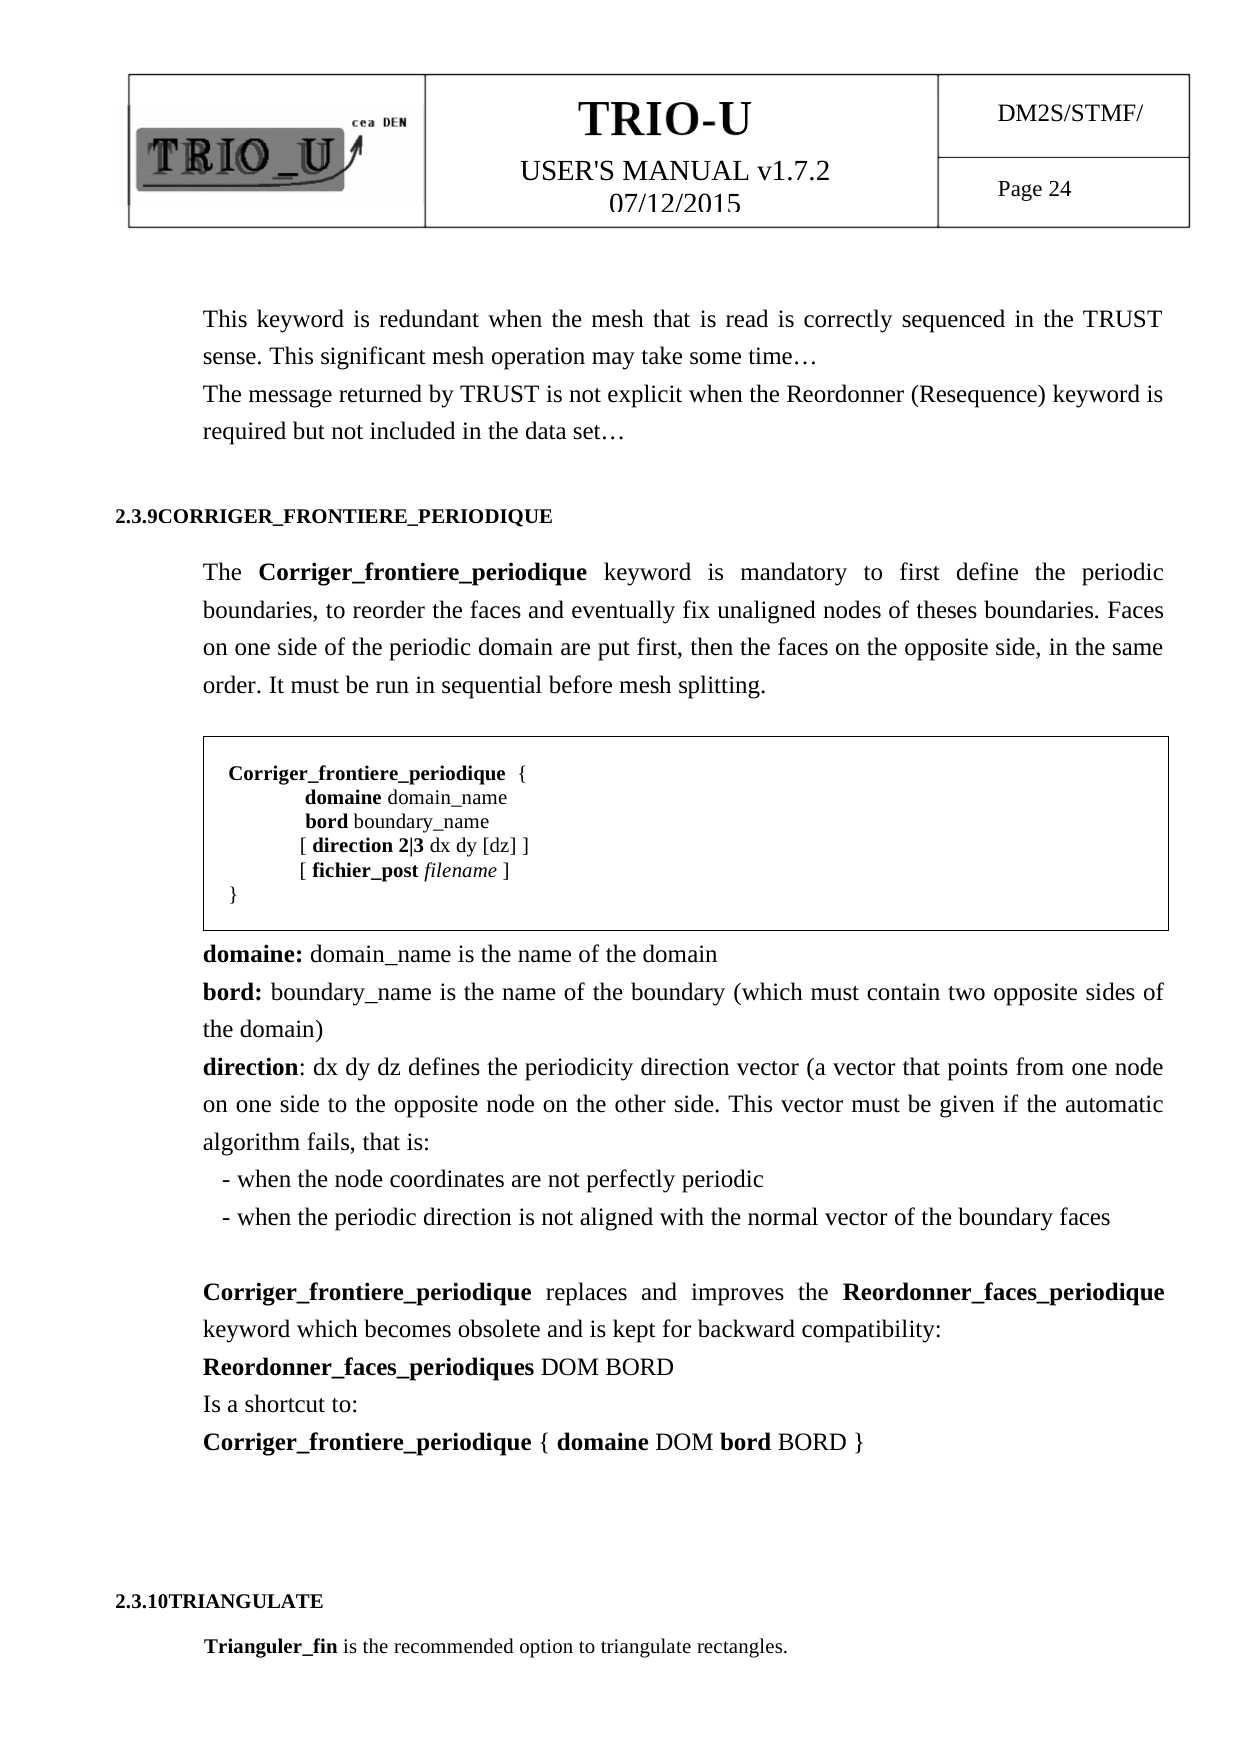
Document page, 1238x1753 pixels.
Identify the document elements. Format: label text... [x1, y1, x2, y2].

text Reordonner_faces_periodiques DOM BORD [203, 1343, 1165, 1381]
text Is a shortcut to: [203, 1381, 1165, 1418]
text This keyword is redundant when the mesh that is read is correctly sequenced in the TRUST sense. This significant mesh operation may take some time… [203, 295, 1165, 370]
text Corriger_frontiere_periodique replaces and improves the Reordonner_faces_periodique keyword which becomes obsolete and is kept for backward compatibility: [203, 1268, 1165, 1343]
text direction: dx dy dz defines the periodicity direction vector (a vector that points from one node on one side to the opposite node on the other side. This vector must be given if the automatic algorithm fails, that is: [203, 1043, 1165, 1156]
text domaine: domain_name is the name of the domain [203, 931, 1165, 968]
text bord: boundary_name is the name of the boundary (which must contain two opposite sides of the domain) [203, 968, 1165, 1043]
text - when the periodic direction is not aligned with the normal vector of the boundary faces [203, 1193, 1165, 1231]
text Trianguler_fin is the recommended option to triangulate rectangles. [204, 1634, 1164, 1658]
table_header Corriger_frontiere_periodique { domaine domain_name bord boundary_name [ direction 2|3 dx dy [dz] ] [ fichier_post filename ] } [204, 737, 1168, 929]
text The message returned by TRUST is not explicit when the Reordonner (Resequence) keyword is required but not included in the data set… [203, 370, 1165, 445]
text The Corriger_frontiere_periodique keyword is mandatory to first define the periodic boundaries, to reorder the faces and eventually fix unaligned nodes of theses boundaries. Faces on one side of the periodic domain are put first, then the faces on the opposite side, in the same order. It must be run in sequential before mesh splitting. [203, 548, 1165, 698]
text Corriger_frontiere_periodique { domaine DOM bord BORD } [203, 1418, 1165, 1456]
subtitle CORRIGER_FRONTIERE_PERIODIQUE [115, 504, 1164, 528]
text - when the node coordinates are not perfectly periodic [203, 1156, 1165, 1193]
subtitle TRIANGULATE [115, 1589, 1164, 1613]
